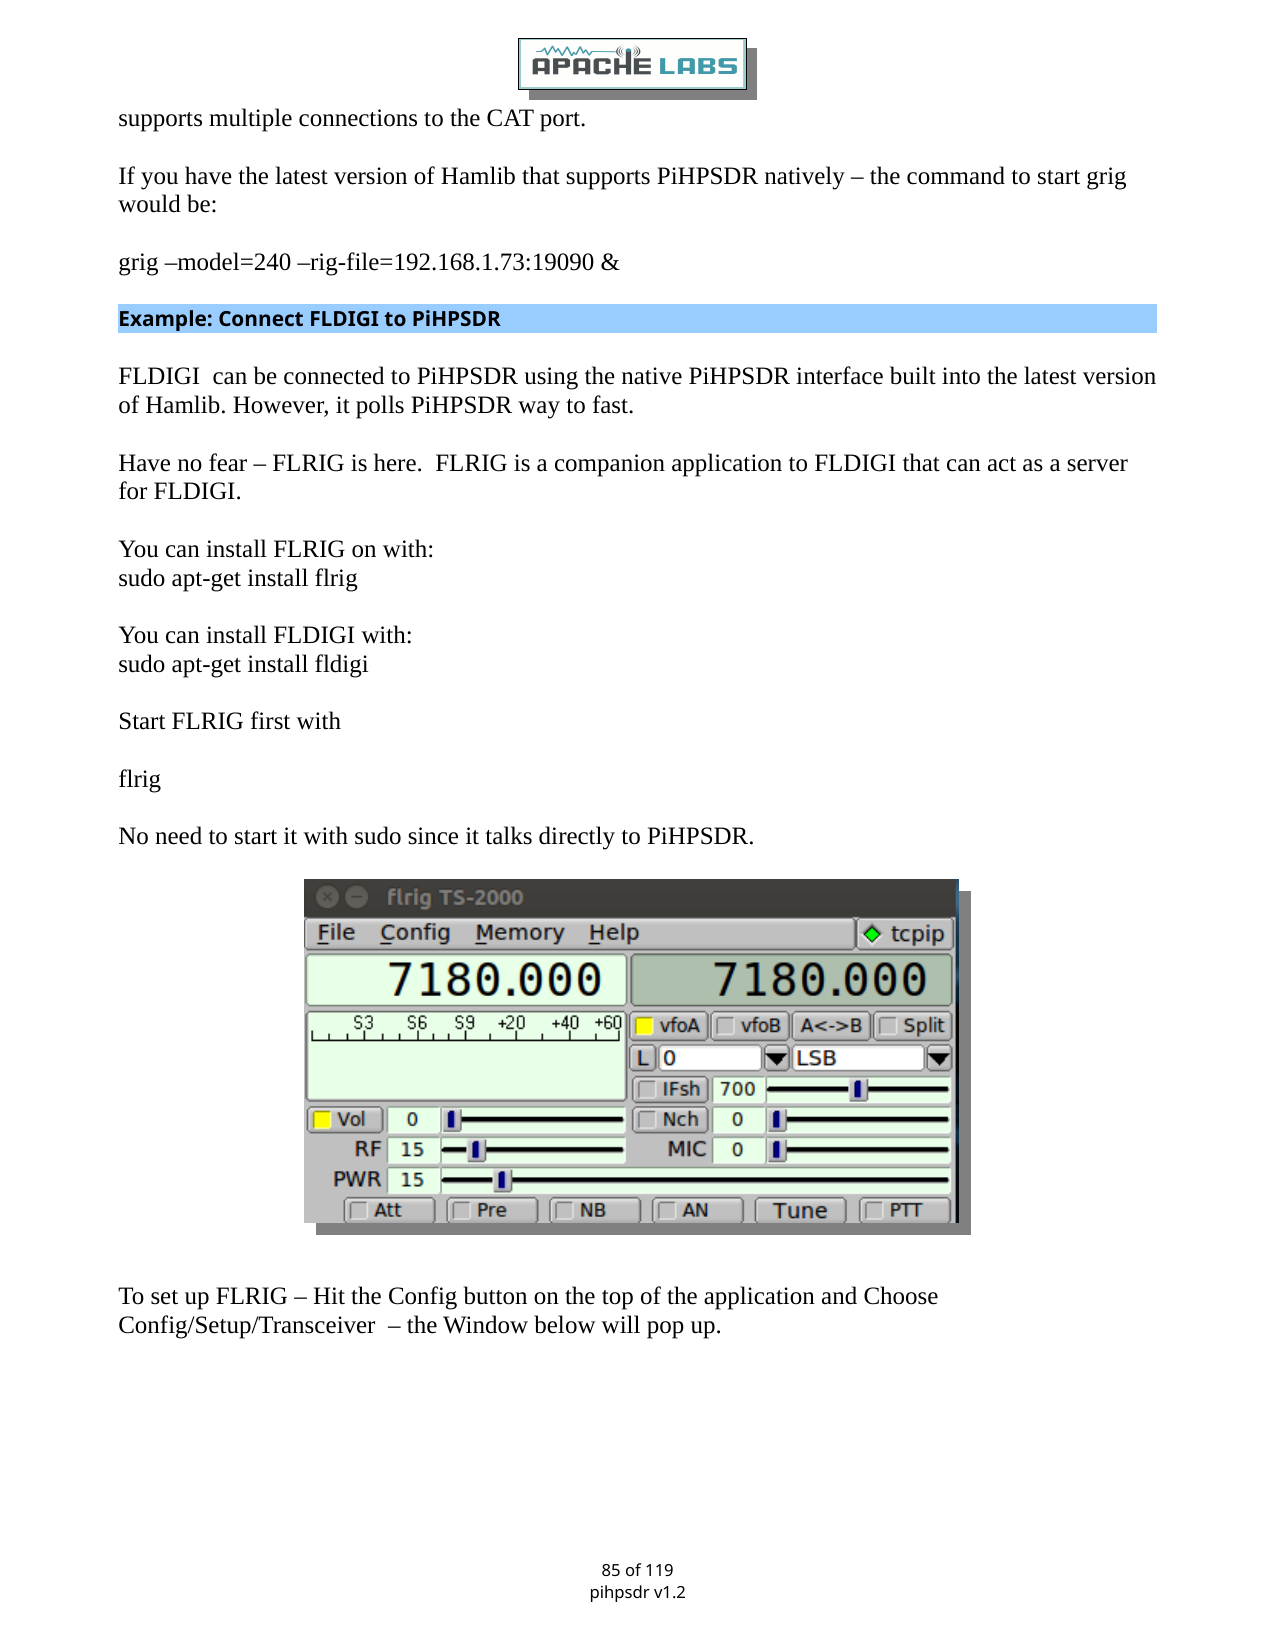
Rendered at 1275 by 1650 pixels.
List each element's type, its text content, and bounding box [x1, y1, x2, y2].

text sudo apt-get install flrig [118, 563, 1157, 591]
text If you have the latest version of Hamlib that supports PiHPSDR natively – the command to start grig would be: [118, 161, 1157, 218]
text You can install FLRIG on with: [118, 534, 1157, 563]
picture [521, 40, 744, 87]
picture [304, 879, 959, 1223]
text Have no fear – FLRIG is here. FLRIG is a companion application to FLDIGI that can act as a server for FLDIGI. [118, 448, 1157, 505]
text No need to start it with sudo since it talks directly to PiHPSDR. [118, 821, 1157, 850]
text You can install FLDIGI with: [118, 620, 1157, 649]
text FLDIGI can be connected to PiHPSDR using the native PiHPSDR interface built into the latest version of Hamlib. However, it polls PiHPSDR way to fast. [118, 361, 1157, 419]
subtitle Example: Connect FLDIGI to PiHPSDR [118, 304, 1157, 333]
text grig –model=240 –rig-file=192.168.1.73:19090 & [118, 247, 1157, 276]
text sudo apt-get install fldigi [118, 649, 1157, 678]
text flrig [118, 764, 1157, 793]
text supports multiple connections to the CAT port. [118, 103, 1157, 132]
text Start FLRIG first with [118, 706, 1157, 735]
text To set up FLRIG – Hit the Config button on the top of the application and Choose Config/Setup/Transceiver – the Window below will pop up. [118, 1281, 1157, 1339]
